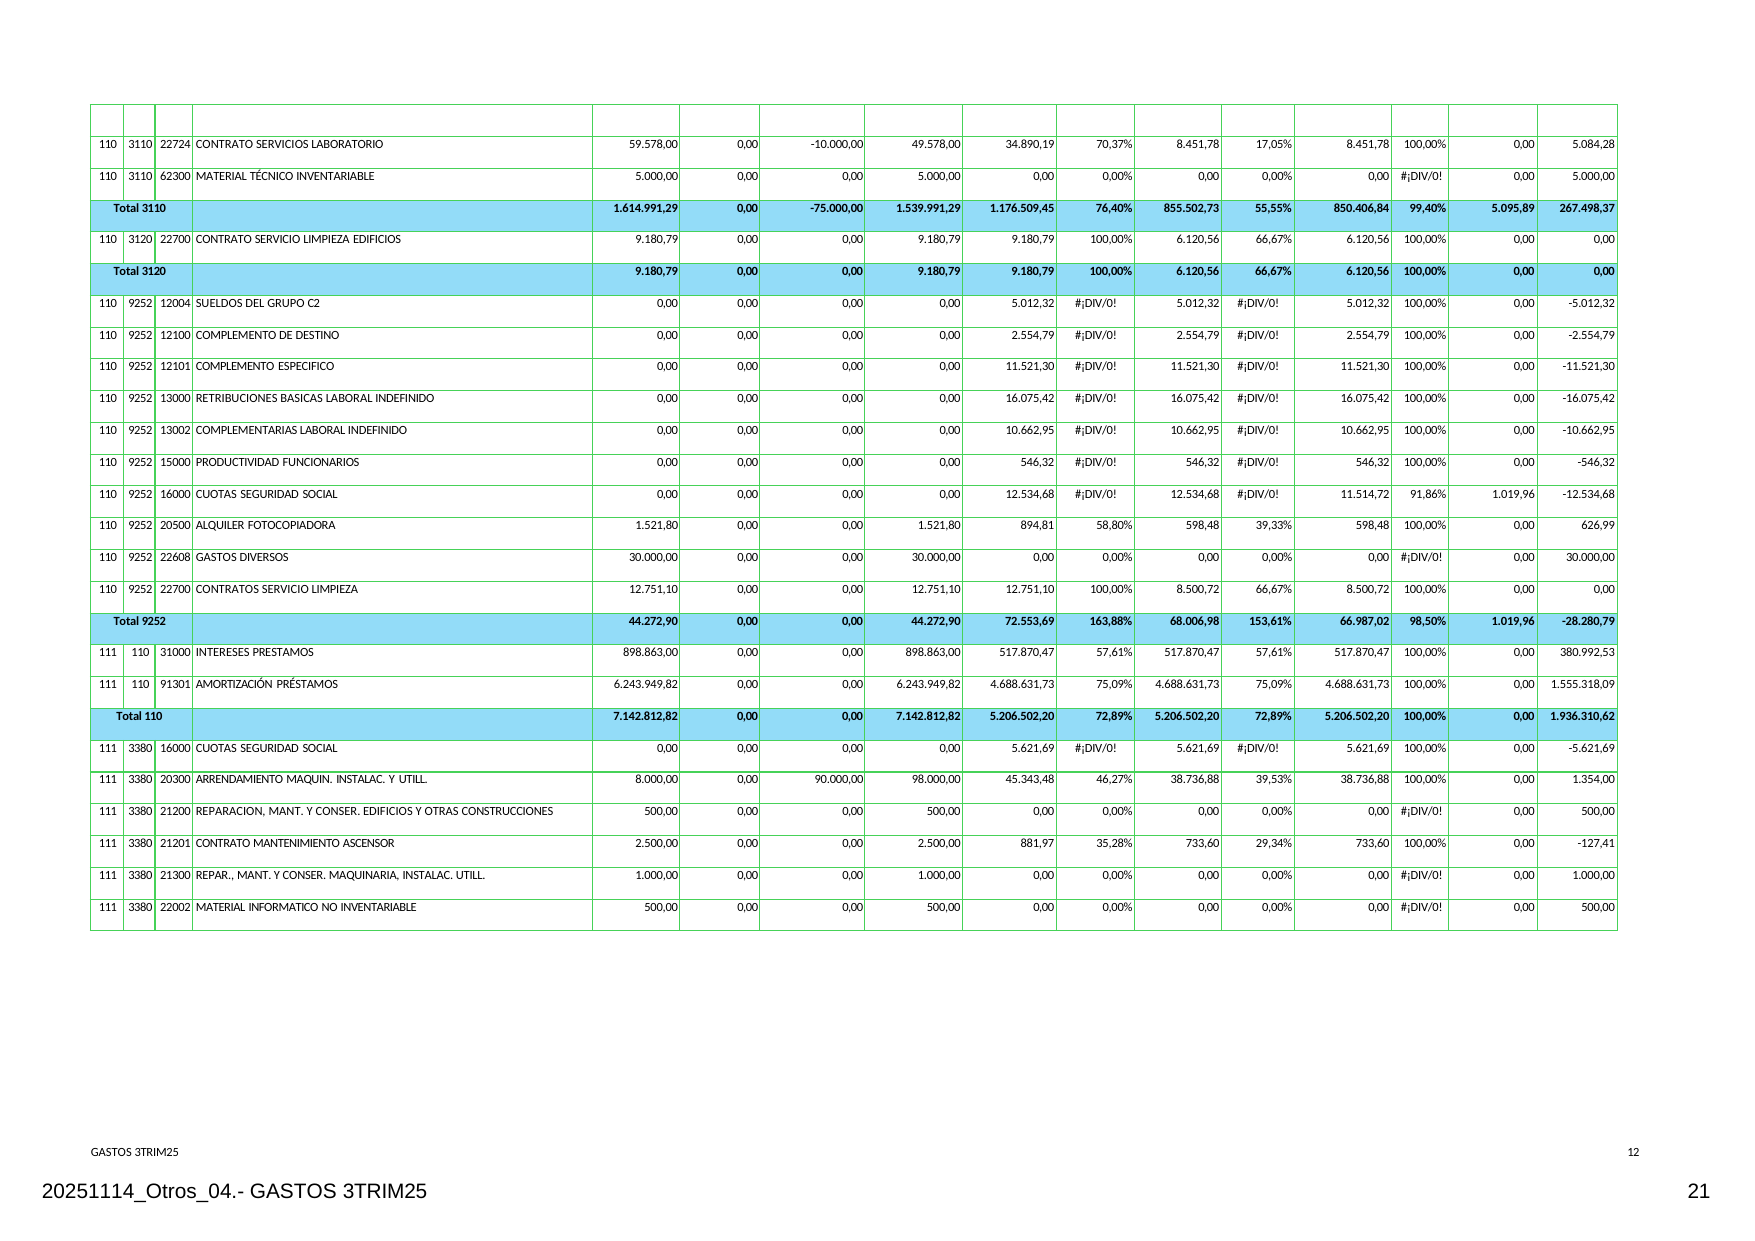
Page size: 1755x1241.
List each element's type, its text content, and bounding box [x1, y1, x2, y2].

table_cell #¡DIV/0! [1222, 328, 1294, 358]
table_cell [1538, 105, 1617, 136]
table_cell 850.406,84 [1295, 201, 1391, 231]
table_cell 3380 [124, 741, 154, 771]
table_cell 68.006,98 [1135, 614, 1221, 644]
table_cell 0,00 [1449, 804, 1537, 835]
table_cell 70,37% [1057, 137, 1134, 168]
table_cell 0,00 [680, 169, 759, 199]
table_cell 9252 [124, 455, 154, 485]
table_cell 44.272,90 [865, 614, 962, 644]
table_cell 72.553,69 [963, 614, 1056, 644]
table_cell 0,00 [593, 423, 679, 454]
table_cell 0,00 [593, 328, 679, 358]
table_cell 0,00 [593, 296, 679, 327]
table_cell 500,00 [593, 900, 679, 930]
table_cell 0,00 [760, 232, 864, 263]
table_cell 5.206.502,20 [963, 709, 1056, 740]
table_cell 898.863,00 [865, 645, 962, 676]
table_cell 0,00 [593, 359, 679, 390]
table_cell 66,67% [1222, 232, 1294, 263]
table_cell 0,00 [760, 868, 864, 898]
table_cell 9.180,79 [865, 264, 962, 295]
table_cell ALQUILER FOTOCOPIADORA [193, 518, 592, 549]
table_cell 5.206.502,20 [1135, 709, 1221, 740]
table_cell 100,00% [1392, 518, 1448, 549]
table_cell 57,61% [1222, 645, 1294, 676]
table_cell 0,00% [1057, 900, 1134, 930]
table_cell 31000 [156, 645, 192, 676]
table_cell 100,00% [1392, 645, 1448, 676]
table_cell 6.243.949,82 [593, 677, 679, 708]
table_cell 5.095,89 [1449, 201, 1537, 231]
table_cell 0,00 [1135, 169, 1221, 199]
table_cell 6.120,56 [1135, 264, 1221, 295]
table_cell 380.992,53 [1538, 645, 1617, 676]
table_cell REPARACION, MANT. Y CONSER. EDIFICIOS Y OTRAS CONSTRUCCIONES [193, 804, 592, 835]
table_cell 34.890,19 [963, 137, 1056, 168]
table_cell 5.084,28 [1538, 137, 1617, 168]
table_cell 1.539.991,29 [865, 201, 962, 231]
table_cell 0,00 [680, 423, 759, 454]
table_cell 110 [91, 296, 123, 327]
table_cell 3110 [124, 169, 154, 199]
table_cell 100,00% [1392, 773, 1448, 803]
table_cell 12.751,10 [865, 582, 962, 613]
table_cell #¡DIV/0! [1222, 391, 1294, 422]
table_cell 0,00% [1222, 804, 1294, 835]
table_cell 1.019,96 [1449, 486, 1537, 517]
table_cell 0,00 [680, 868, 759, 898]
table_cell 5.012,32 [963, 296, 1056, 327]
table_cell 100,00% [1392, 264, 1448, 295]
table_cell 16.075,42 [1135, 391, 1221, 422]
table_cell 0,00 [593, 486, 679, 517]
table_cell 0,00 [593, 741, 679, 771]
table_cell 110 [91, 550, 123, 581]
table_cell Total 9252 [91, 614, 192, 644]
table_cell 10.662,95 [1135, 423, 1221, 454]
table_cell 12004 [156, 296, 192, 327]
table_cell AMORTIZACIÓN PRÉSTAMOS [193, 677, 592, 708]
table_cell 8.500,72 [1295, 582, 1391, 613]
table_cell #¡DIV/0! [1057, 296, 1134, 327]
table_cell 0,00 [865, 359, 962, 390]
table_cell 546,32 [1135, 455, 1221, 485]
table_cell #¡DIV/0! [1222, 486, 1294, 517]
table_cell 0,00 [760, 582, 864, 613]
table_cell 57,61% [1057, 645, 1134, 676]
table_cell 9.180,79 [963, 232, 1056, 263]
table_cell 2.500,00 [593, 836, 679, 867]
table_cell 35,28% [1057, 836, 1134, 867]
table_cell 100,00% [1392, 232, 1448, 263]
table_cell 76,40% [1057, 201, 1134, 231]
table_cell #¡DIV/0! [1222, 455, 1294, 485]
table_cell 0,00 [1449, 296, 1537, 327]
table_cell 0,00 [680, 741, 759, 771]
table_cell 6.120,56 [1295, 264, 1391, 295]
table_cell 0,00 [680, 773, 759, 803]
table_cell 110 [91, 582, 123, 613]
table_cell 0,00 [865, 486, 962, 517]
table_cell #¡DIV/0! [1057, 486, 1134, 517]
table_cell 4.688.631,73 [963, 677, 1056, 708]
table_cell 29,34% [1222, 836, 1294, 867]
table_cell 66,67% [1222, 582, 1294, 613]
table_cell [593, 105, 679, 136]
table_cell 3380 [124, 804, 154, 835]
table_cell 0,00 [1449, 582, 1537, 613]
table_cell GASTOS DIVERSOS [193, 550, 592, 581]
table_cell 75,09% [1057, 677, 1134, 708]
table_cell 0,00 [1295, 868, 1391, 898]
table_cell 1.936.310,62 [1538, 709, 1617, 740]
table_cell 598,48 [1135, 518, 1221, 549]
table_cell 110 [91, 455, 123, 485]
table_cell 500,00 [1538, 900, 1617, 930]
table_cell 0,00% [1222, 550, 1294, 581]
table_cell 546,32 [1295, 455, 1391, 485]
table_cell #¡DIV/0! [1222, 741, 1294, 771]
table_cell 9252 [124, 296, 154, 327]
table_cell 0,00 [760, 296, 864, 327]
table_cell 0,00% [1057, 169, 1134, 199]
table_cell 90.000,00 [760, 773, 864, 803]
table_cell 3380 [124, 900, 154, 930]
table_cell [963, 105, 1056, 136]
table_cell INTERESES PRESTAMOS [193, 645, 592, 676]
table_cell 39,33% [1222, 518, 1294, 549]
table_cell 0,00 [865, 296, 962, 327]
table_cell 1.555.318,09 [1538, 677, 1617, 708]
table_cell CONTRATO SERVICIOS LABORATORIO [193, 137, 592, 168]
table_cell 0,00 [680, 232, 759, 263]
table_cell 0,00 [963, 550, 1056, 581]
table_cell 110 [91, 359, 123, 390]
table_cell 11.521,30 [1295, 359, 1391, 390]
table_cell 44.272,90 [593, 614, 679, 644]
table_cell 110 [91, 169, 123, 199]
table_cell 5.012,32 [1295, 296, 1391, 327]
table_cell 22608 [156, 550, 192, 581]
table_cell 7.142.812,82 [593, 709, 679, 740]
table_cell 0,00 [680, 359, 759, 390]
table_cell [193, 264, 592, 295]
table_cell 0,00% [1057, 804, 1134, 835]
table_cell 62300 [156, 169, 192, 199]
table_cell Total 110 [91, 709, 192, 740]
table_cell 0,00 [680, 900, 759, 930]
table_cell 46,27% [1057, 773, 1134, 803]
table_cell 75,09% [1222, 677, 1294, 708]
table_cell 1.019,96 [1449, 614, 1537, 644]
table_cell 0,00 [760, 391, 864, 422]
table_cell 0,00 [680, 391, 759, 422]
table_cell MATERIAL TÉCNICO INVENTARIABLE [193, 169, 592, 199]
table_cell 20300 [156, 773, 192, 803]
table_cell COMPLEMENTO ESPECIFICO [193, 359, 592, 390]
table_cell 0,00 [760, 550, 864, 581]
table_cell 0,00 [1538, 582, 1617, 613]
table_cell 500,00 [1538, 804, 1617, 835]
table_cell 0,00 [1449, 709, 1537, 740]
table_cell 100,00% [1392, 137, 1448, 168]
table_cell 0,00 [1449, 900, 1537, 930]
table_cell 8.451,78 [1295, 137, 1391, 168]
table_cell -75.000,00 [760, 201, 864, 231]
table_cell [1135, 105, 1221, 136]
table_cell 111 [91, 836, 123, 867]
table_cell MATERIAL INFORMATICO NO INVENTARIABLE [193, 900, 592, 930]
table_cell 0,00% [1222, 900, 1294, 930]
table_cell 517.870,47 [1295, 645, 1391, 676]
table_cell 0,00 [1449, 868, 1537, 898]
table_cell 21200 [156, 804, 192, 835]
table_cell 0,00 [760, 741, 864, 771]
table_cell 898.863,00 [593, 645, 679, 676]
table_cell 49.578,00 [865, 137, 962, 168]
table_cell #¡DIV/0! [1057, 741, 1134, 771]
table_cell -5.012,32 [1538, 296, 1617, 327]
table_cell [1057, 105, 1134, 136]
table_cell 5.621,69 [1295, 741, 1391, 771]
table_cell 0,00 [680, 804, 759, 835]
table_cell 38.736,88 [1135, 773, 1221, 803]
table_cell 100,00% [1392, 709, 1448, 740]
table_cell 8.451,78 [1135, 137, 1221, 168]
table_cell 0,00 [1135, 550, 1221, 581]
table_cell 1.354,00 [1538, 773, 1617, 803]
table_cell 153,61% [1222, 614, 1294, 644]
table_cell 0,00 [760, 709, 864, 740]
table_cell 5.621,69 [1135, 741, 1221, 771]
table_cell 0,00 [1135, 804, 1221, 835]
table_cell 0,00 [865, 328, 962, 358]
table_cell 0,00 [680, 201, 759, 231]
table_cell 0,00 [1449, 264, 1537, 295]
table_cell 9252 [124, 423, 154, 454]
table_cell 111 [91, 741, 123, 771]
table_cell 3380 [124, 868, 154, 898]
table_cell -28.280,79 [1538, 614, 1617, 644]
table_cell 894,81 [963, 518, 1056, 549]
table_cell 66,67% [1222, 264, 1294, 295]
table_cell 3110 [124, 137, 154, 168]
table_cell 111 [91, 900, 123, 930]
table_cell 9252 [124, 582, 154, 613]
table_cell 517.870,47 [1135, 645, 1221, 676]
table_cell 100,00% [1392, 296, 1448, 327]
table_cell 0,00 [760, 614, 864, 644]
table_cell 0,00 [680, 550, 759, 581]
table_cell 0,00 [680, 264, 759, 295]
table_cell 59.578,00 [593, 137, 679, 168]
table_cell [1295, 105, 1391, 136]
table_cell 0,00 [680, 455, 759, 485]
table_cell 0,00 [1449, 836, 1537, 867]
table_cell 21300 [156, 868, 192, 898]
table_cell 598,48 [1295, 518, 1391, 549]
table_cell 22700 [156, 582, 192, 613]
table_cell 9.180,79 [865, 232, 962, 263]
table_cell 39,53% [1222, 773, 1294, 803]
table_cell 517.870,47 [963, 645, 1056, 676]
table_cell COMPLEMENTO DE DESTINO [193, 328, 592, 358]
table_cell 17,05% [1222, 137, 1294, 168]
table_cell #¡DIV/0! [1392, 169, 1448, 199]
table_cell 0,00 [1449, 359, 1537, 390]
table_cell [193, 201, 592, 231]
table_cell 0,00 [760, 455, 864, 485]
table_cell 0,00 [1449, 391, 1537, 422]
table_cell 9252 [124, 359, 154, 390]
table_cell CONTRATO SERVICIO LIMPIEZA EDIFICIOS [193, 232, 592, 263]
table_cell 7.142.812,82 [865, 709, 962, 740]
table_cell 1.000,00 [865, 868, 962, 898]
table_cell [156, 105, 192, 136]
table_cell 16.075,42 [1295, 391, 1391, 422]
table_cell 110 [91, 391, 123, 422]
table_cell 110 [124, 677, 154, 708]
table_cell 0,00 [1295, 900, 1391, 930]
table_cell CONTRATOS SERVICIO LIMPIEZA [193, 582, 592, 613]
table_cell 3380 [124, 836, 154, 867]
table_cell 0,00 [865, 455, 962, 485]
table_cell #¡DIV/0! [1057, 423, 1134, 454]
table_cell 20500 [156, 518, 192, 549]
table_cell CUOTAS SEGURIDAD SOCIAL [193, 741, 592, 771]
table_cell 12101 [156, 359, 192, 390]
table_cell 0,00 [680, 137, 759, 168]
table_cell #¡DIV/0! [1057, 359, 1134, 390]
table_cell 1.176.509,45 [963, 201, 1056, 231]
table_cell 72,89% [1222, 709, 1294, 740]
table_cell PRODUCTIVIDAD FUNCIONARIOS [193, 455, 592, 485]
table_cell 0,00 [963, 900, 1056, 930]
table_cell 30.000,00 [1538, 550, 1617, 581]
table_cell 9252 [124, 550, 154, 581]
table_cell 0,00 [1295, 804, 1391, 835]
table_cell 4.688.631,73 [1135, 677, 1221, 708]
table_cell 13000 [156, 391, 192, 422]
table_cell 99,40% [1392, 201, 1448, 231]
table_cell 16.075,42 [963, 391, 1056, 422]
table_cell 0,00 [1295, 169, 1391, 199]
table_cell -11.521,30 [1538, 359, 1617, 390]
table_cell 0,00 [760, 900, 864, 930]
table_cell 98,50% [1392, 614, 1448, 644]
table_cell 0,00 [760, 804, 864, 835]
table_cell RETRIBUCIONES BASICAS LABORAL INDEFINIDO [193, 391, 592, 422]
table_cell #¡DIV/0! [1057, 391, 1134, 422]
table_cell 0,00 [1449, 645, 1537, 676]
table_cell #¡DIV/0! [1222, 423, 1294, 454]
table_cell 55,55% [1222, 201, 1294, 231]
table_cell #¡DIV/0! [1057, 328, 1134, 358]
table_cell 0,00 [1449, 773, 1537, 803]
table_cell 100,00% [1392, 423, 1448, 454]
table_cell 0,00 [680, 677, 759, 708]
table_cell 111 [91, 677, 123, 708]
table_cell 0,00 [1449, 677, 1537, 708]
table_cell 0,00 [1449, 137, 1537, 168]
table_cell #¡DIV/0! [1392, 550, 1448, 581]
table_cell -12.534,68 [1538, 486, 1617, 517]
table_cell 0,00 [1449, 328, 1537, 358]
table_cell 0,00 [680, 518, 759, 549]
table_cell 100,00% [1392, 836, 1448, 867]
table_cell [193, 614, 592, 644]
table_cell [680, 105, 759, 136]
table_cell 10.662,95 [963, 423, 1056, 454]
table_cell 0,00 [1295, 550, 1391, 581]
table_cell 500,00 [865, 804, 962, 835]
table_cell 0,00 [1135, 868, 1221, 898]
table_cell 100,00% [1057, 582, 1134, 613]
table_cell 38.736,88 [1295, 773, 1391, 803]
table_cell 22724 [156, 137, 192, 168]
table_cell 9252 [124, 328, 154, 358]
table_cell 2.554,79 [1135, 328, 1221, 358]
table_cell 5.000,00 [865, 169, 962, 199]
table_cell 13002 [156, 423, 192, 454]
table_cell 626,99 [1538, 518, 1617, 549]
table_cell 6.120,56 [1135, 232, 1221, 263]
table_cell 8.000,00 [593, 773, 679, 803]
table_cell 0,00 [680, 709, 759, 740]
table_cell 0,00 [865, 391, 962, 422]
table_cell [1449, 105, 1537, 136]
table_cell 5.000,00 [1538, 169, 1617, 199]
table_cell 0,00 [680, 296, 759, 327]
table_cell 0,00 [680, 614, 759, 644]
table_cell ARRENDAMIENTO MAQUIN. INSTALAC. Y UTILL. [193, 773, 592, 803]
table_cell 0,00 [760, 264, 864, 295]
table_cell -546,32 [1538, 455, 1617, 485]
table_cell [91, 105, 123, 136]
table_cell 22700 [156, 232, 192, 263]
table_cell 100,00% [1057, 264, 1134, 295]
table_cell 2.554,79 [1295, 328, 1391, 358]
table_cell 3120 [124, 232, 154, 263]
table_cell 0,00 [963, 804, 1056, 835]
table_cell 0,00 [680, 486, 759, 517]
table_cell 0,00 [760, 836, 864, 867]
table_cell 0,00 [680, 582, 759, 613]
table_cell 12.534,68 [1135, 486, 1221, 517]
table_cell 546,32 [963, 455, 1056, 485]
table_cell 11.514,72 [1295, 486, 1391, 517]
table_cell 22002 [156, 900, 192, 930]
table_cell 0,00% [1057, 550, 1134, 581]
table_cell 0,00 [963, 169, 1056, 199]
table_cell 30.000,00 [593, 550, 679, 581]
table_cell #¡DIV/0! [1392, 804, 1448, 835]
table_cell 100,00% [1392, 455, 1448, 485]
table_cell -10.662,95 [1538, 423, 1617, 454]
table_cell 0,00 [680, 645, 759, 676]
table_cell 110 [124, 645, 154, 676]
table_cell #¡DIV/0! [1222, 296, 1294, 327]
table_cell 11.521,30 [1135, 359, 1221, 390]
table_cell 0,00 [593, 391, 679, 422]
table_cell 110 [91, 232, 123, 263]
table_cell 0,00% [1222, 169, 1294, 199]
table_cell 1.000,00 [1538, 868, 1617, 898]
table_cell 98.000,00 [865, 773, 962, 803]
table_cell 0,00 [760, 359, 864, 390]
table_cell 30.000,00 [865, 550, 962, 581]
table_cell 91301 [156, 677, 192, 708]
table_cell 0,00 [1538, 232, 1617, 263]
table_cell 10.662,95 [1295, 423, 1391, 454]
table_cell 0,00 [963, 868, 1056, 898]
table_cell 110 [91, 423, 123, 454]
table_cell 0,00 [760, 169, 864, 199]
table_cell 100,00% [1392, 741, 1448, 771]
table_cell 11.521,30 [963, 359, 1056, 390]
table_cell 5.000,00 [593, 169, 679, 199]
table_cell [865, 105, 962, 136]
table_cell 2.500,00 [865, 836, 962, 867]
table_cell 5.012,32 [1135, 296, 1221, 327]
table_cell CONTRATO MANTENIMIENTO ASCENSOR [193, 836, 592, 867]
table_cell 0,00 [1135, 900, 1221, 930]
table_cell 58,80% [1057, 518, 1134, 549]
table_cell 0,00 [593, 455, 679, 485]
table_cell 110 [91, 328, 123, 358]
table_cell [1222, 105, 1294, 136]
table_cell 100,00% [1392, 359, 1448, 390]
table_cell 45.343,48 [963, 773, 1056, 803]
table_cell 855.502,73 [1135, 201, 1221, 231]
table_cell #¡DIV/0! [1222, 359, 1294, 390]
table_cell #¡DIV/0! [1392, 868, 1448, 898]
table_cell 0,00% [1057, 868, 1134, 898]
table_cell 881,97 [963, 836, 1056, 867]
table_cell 0,00 [760, 486, 864, 517]
table_cell 733,60 [1295, 836, 1391, 867]
table_cell 111 [91, 645, 123, 676]
table_cell 9.180,79 [593, 232, 679, 263]
table_cell 163,88% [1057, 614, 1134, 644]
table_cell CUOTAS SEGURIDAD SOCIAL [193, 486, 592, 517]
table_cell 1.521,80 [865, 518, 962, 549]
table_cell 9252 [124, 391, 154, 422]
table_cell 16000 [156, 486, 192, 517]
table_cell 0,00 [760, 645, 864, 676]
table_cell 100,00% [1057, 232, 1134, 263]
table_cell COMPLEMENTARIAS LABORAL INDEFINIDO [193, 423, 592, 454]
table_cell 12100 [156, 328, 192, 358]
table_cell [1392, 105, 1448, 136]
table_cell -5.621,69 [1538, 741, 1617, 771]
table_cell 110 [91, 137, 123, 168]
table_cell 100,00% [1392, 328, 1448, 358]
table_cell 9252 [124, 518, 154, 549]
table_cell 0,00 [760, 518, 864, 549]
table_cell 110 [91, 518, 123, 549]
table_cell 1.521,80 [593, 518, 679, 549]
table_cell 100,00% [1392, 677, 1448, 708]
table_cell 1.614.991,29 [593, 201, 679, 231]
table_cell 733,60 [1135, 836, 1221, 867]
table_cell 4.688.631,73 [1295, 677, 1391, 708]
table_cell 0,00 [760, 328, 864, 358]
table_cell [760, 105, 864, 136]
table_cell 111 [91, 868, 123, 898]
table_cell 9.180,79 [593, 264, 679, 295]
table_cell 5.621,69 [963, 741, 1056, 771]
table_cell SUELDOS DEL GRUPO C2 [193, 296, 592, 327]
table_cell [193, 105, 592, 136]
table_cell REPAR., MANT. Y CONSER. MAQUINARIA, INSTALAC. UTILL. [193, 868, 592, 898]
table_cell 5.206.502,20 [1295, 709, 1391, 740]
table_cell 1.000,00 [593, 868, 679, 898]
table_cell [124, 105, 154, 136]
table_cell 110 [91, 486, 123, 517]
table_cell 500,00 [865, 900, 962, 930]
table_cell #¡DIV/0! [1057, 455, 1134, 485]
table_cell 12.751,10 [963, 582, 1056, 613]
table_cell #¡DIV/0! [1392, 900, 1448, 930]
table_cell Total 3120 [91, 264, 192, 295]
table_cell 6.120,56 [1295, 232, 1391, 263]
table_cell -2.554,79 [1538, 328, 1617, 358]
table_cell -127,41 [1538, 836, 1617, 867]
table_cell 0,00 [680, 328, 759, 358]
table_cell 8.500,72 [1135, 582, 1221, 613]
table_cell 100,00% [1392, 391, 1448, 422]
table_cell 500,00 [593, 804, 679, 835]
table_cell 111 [91, 773, 123, 803]
table_cell 0,00 [1449, 423, 1537, 454]
table_cell 12.534,68 [963, 486, 1056, 517]
table_cell 15000 [156, 455, 192, 485]
table_cell 2.554,79 [963, 328, 1056, 358]
table_cell 91,86% [1392, 486, 1448, 517]
table_cell 9252 [124, 486, 154, 517]
table_cell 0,00 [1449, 232, 1537, 263]
table_cell 0,00 [865, 423, 962, 454]
table_cell 66.987,02 [1295, 614, 1391, 644]
table_cell 0,00 [1449, 518, 1537, 549]
table_cell Total 3110 [91, 201, 192, 231]
table_cell -10.000,00 [760, 137, 864, 168]
table_cell 0,00 [1449, 455, 1537, 485]
table_cell 3380 [124, 773, 154, 803]
table_cell 16000 [156, 741, 192, 771]
table_cell 0,00 [1449, 550, 1537, 581]
table_cell 6.243.949,82 [865, 677, 962, 708]
table_cell 72,89% [1057, 709, 1134, 740]
table_cell 0,00 [1449, 169, 1537, 199]
table_cell [193, 709, 592, 740]
table_cell -16.075,42 [1538, 391, 1617, 422]
table_cell 0,00 [865, 741, 962, 771]
table_cell 0,00 [760, 677, 864, 708]
table_cell 0,00% [1222, 868, 1294, 898]
table_cell 100,00% [1392, 582, 1448, 613]
table_cell 0,00 [1449, 741, 1537, 771]
table_cell 9.180,79 [963, 264, 1056, 295]
table_cell 267.498,37 [1538, 201, 1617, 231]
table_cell 111 [91, 804, 123, 835]
table_cell 21201 [156, 836, 192, 867]
table_cell 0,00 [760, 423, 864, 454]
table_cell 12.751,10 [593, 582, 679, 613]
table_cell 0,00 [680, 836, 759, 867]
table_cell 0,00 [1538, 264, 1617, 295]
